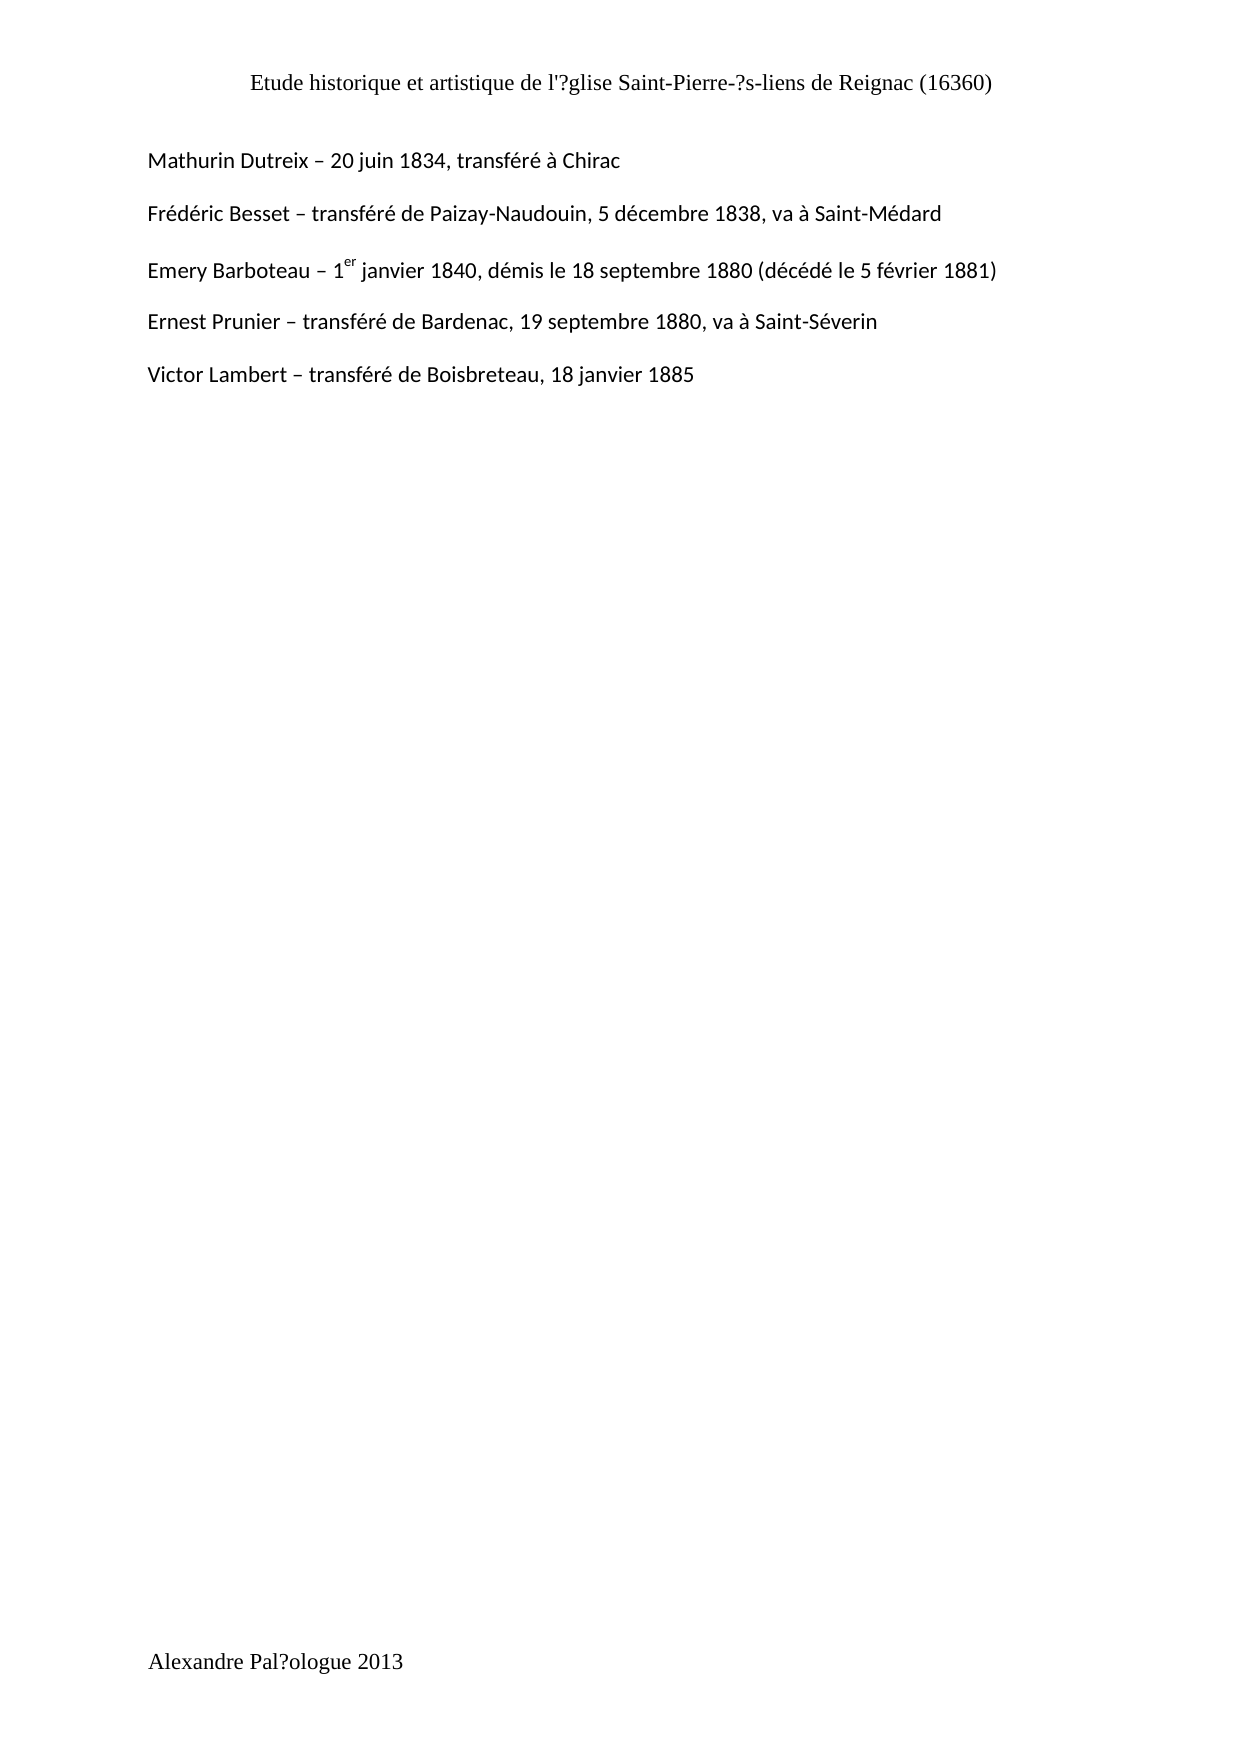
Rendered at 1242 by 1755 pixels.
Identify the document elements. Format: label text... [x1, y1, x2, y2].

text Frédéric Besset – transféré de Paizay-Naudouin, 5 décembre 1838, va à Saint-Médard Emery Barboteau – 1er janvier 1840, démis le 18 septembre 1880 (décédé le 5 février 1881) Ernest Prunier – transféré de Bardenac, 19 septembre 1880, va à Saint-Séverin [147, 199, 1003, 335]
text Victor Lambert – transféré de Boisbreteau, 18 janvier 1885 [147, 360, 1106, 388]
text Mathurin Dutreix – 20 juin 1834, transféré à Chirac [147, 146, 1106, 174]
